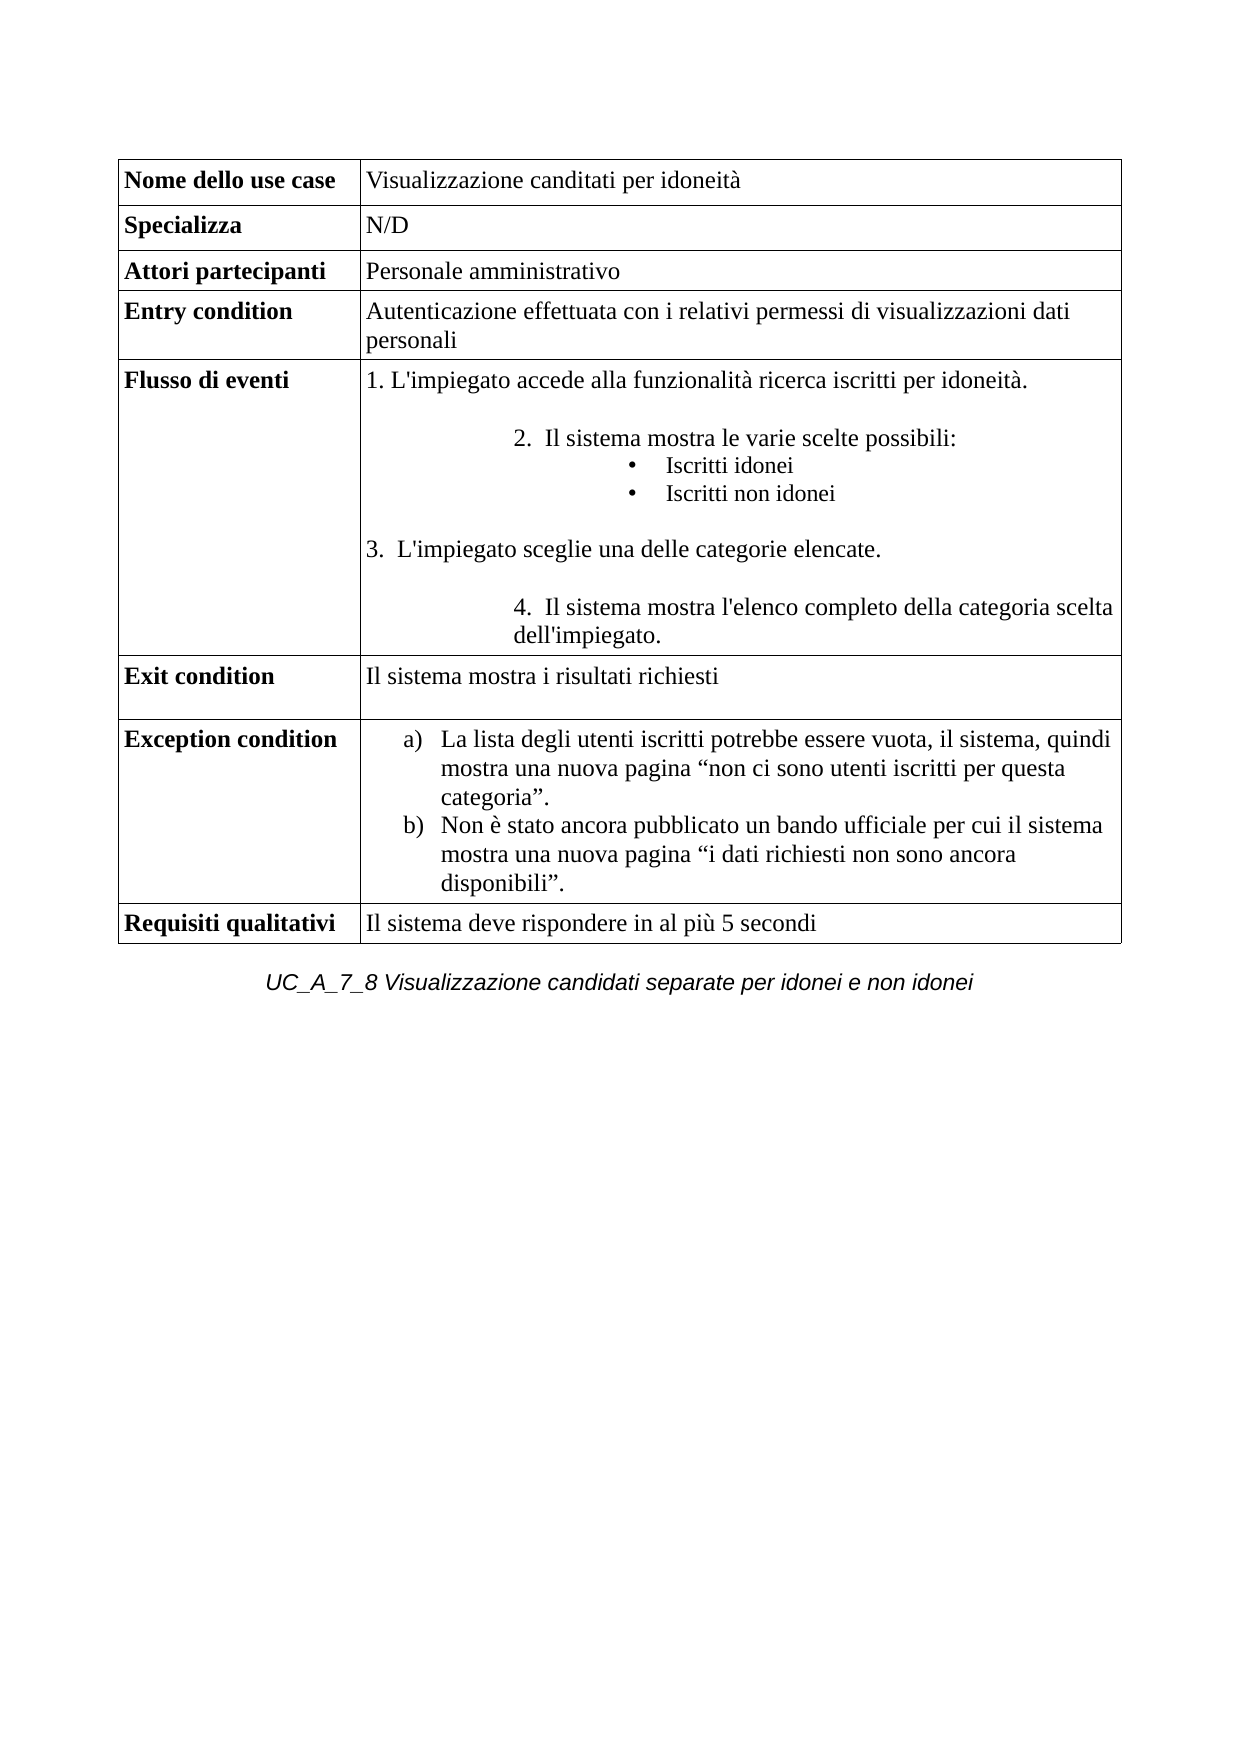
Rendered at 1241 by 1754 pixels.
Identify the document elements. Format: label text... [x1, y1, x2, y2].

table_cell Exception condition [119, 720, 360, 902]
text UC_A_7_8 Visualizzazione candidati separate per idonei e non idonei [118, 969, 1122, 996]
table_header Visualizzazione canditati per idoneità [361, 160, 1121, 205]
table_cell L'impiegato accede alla funzionalità ricerca iscritti per idoneità. Il sistema mostra le varie scelte possibili: Iscritti idonei Iscritti non idonei L'impiegato sceglie una delle categorie elencate. Il sistema mostra l'elenco completo della categoria scelta dell'impiegato. [361, 360, 1121, 655]
table_cell Flusso di eventi [119, 360, 360, 655]
table_header Nome dello use case [119, 160, 360, 205]
table_cell Attori partecipanti [119, 251, 360, 290]
table_cell Entry condition [119, 291, 360, 359]
table_cell Il sistema deve rispondere in al più 5 secondi [361, 904, 1121, 943]
table_cell N/D [361, 206, 1121, 250]
table_cell Autenticazione effettuata con i relativi permessi di visualizzazioni dati personali [361, 291, 1121, 359]
table_cell La lista degli utenti iscritti potrebbe essere vuota, il sistema, quindi mostra una nuova pagina “non ci sono utenti iscritti per questa categoria”. Non è stato ancora pubblicato un bando ufficiale per cui il sistema mostra una nuova pagina “i dati richiesti non sono ancora disponibili”. [361, 720, 1121, 902]
table_cell Requisiti qualitativi [119, 904, 360, 943]
table_cell Exit condition [119, 656, 360, 718]
table_cell Il sistema mostra i risultati richiesti [361, 656, 1121, 718]
table_cell Specializza [119, 206, 360, 250]
table_cell Personale amministrativo [361, 251, 1121, 290]
